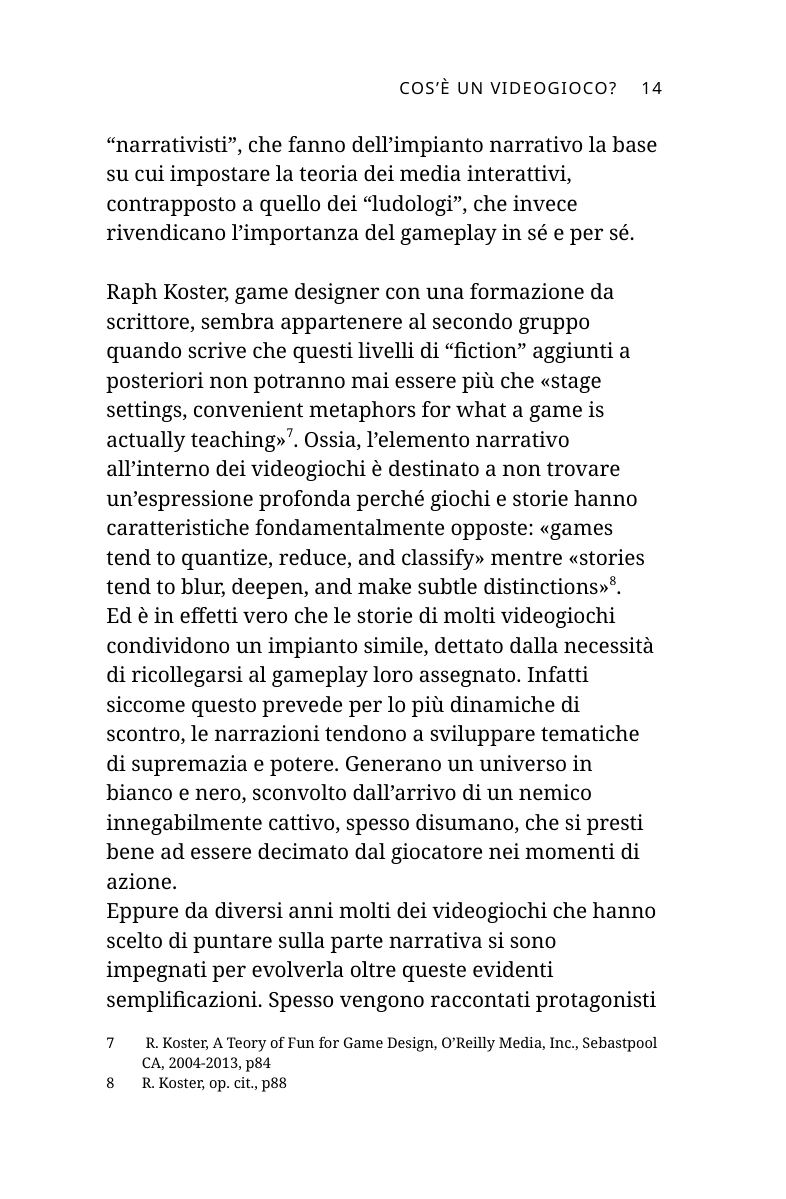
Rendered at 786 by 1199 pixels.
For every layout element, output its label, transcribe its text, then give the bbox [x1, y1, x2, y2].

text “narrativisti”, che fanno dell’impianto narrativo la base su cui impostare la teoria dei media interattivi, contrapposto a quello dei “ludologi”, che invece rivendicano l’importanza del gameplay in sé e per sé. [106, 129, 661, 247]
text Raph Koster, game designer con una formazione da scrittore, sembra appartenere al secondo gruppo quando scrive che questi livelli di “fiction” aggiunti a posteriori non potranno mai essere più che «stage settings, convenient metaphors for what a game is actually teaching». Ossia, l’elemento narrativo all’interno dei videogiochi è destinato a non trovare un’espressione profonda perché giochi e storie hanno caratteristiche fondamentalmente opposte: «games tend to quantize, reduce, and classify» mentre «stories tend to blur, deepen, and make subtle distinctions». [106, 276, 661, 601]
text R. Koster, A Teory of Fun for Game Design, O’Reilly Media, Inc., Sebastpool CA, 2004-2013, p84 [106, 1033, 661, 1073]
text Eppure da diversi anni molti dei videogiochi che hanno scelto di puntare sulla parte narrativa si sono impegnati per evolverla oltre queste evidenti semplificazioni. Spesso vengono raccontati protagonisti [106, 895, 661, 1013]
text R. Koster, op. cit., p88 [106, 1073, 661, 1093]
text Ed è in effetti vero che le storie di molti videogiochi condividono un impianto simile, dettato dalla necessità di ricollegarsi al gameplay loro assegnato. Infatti siccome questo prevede per lo più dinamiche di scontro, le narrazioni tendono a sviluppare tematiche di supremazia e potere. Generano un universo in bianco e nero, sconvolto dall’arrivo di un nemico innegabilmente cattivo, spesso disumano, che si presti bene ad essere decimato dal giocatore nei momenti di azione. [106, 601, 661, 895]
